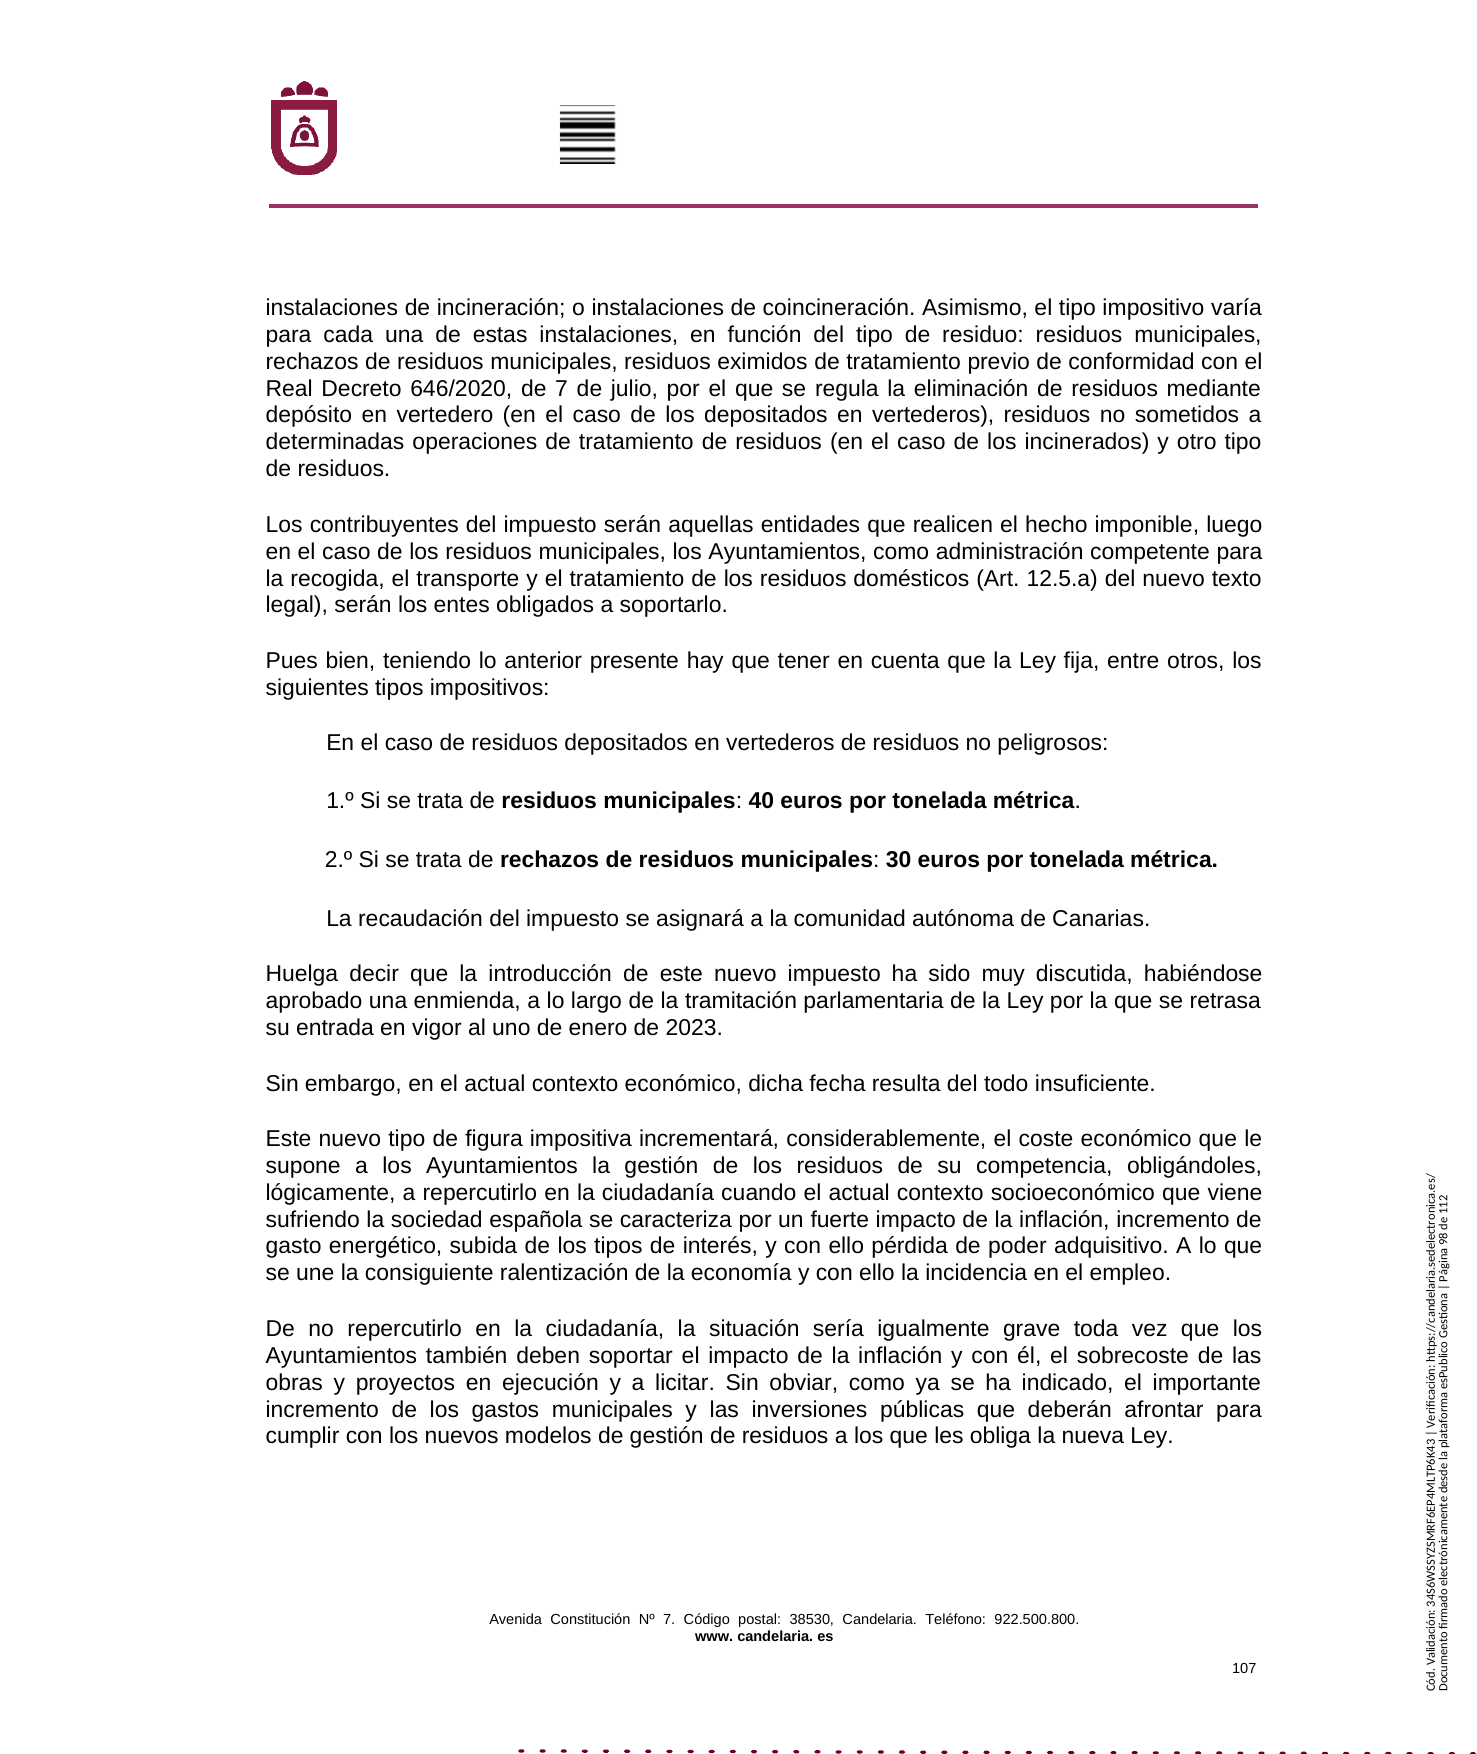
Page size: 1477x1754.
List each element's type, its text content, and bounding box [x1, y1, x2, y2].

text Huelga decir que la introducción de este nuevo impuesto ha sido muy discutida, habiéndose aprobado una enmienda, a lo largo de la tramitación parlamentaria de la Ley por la que se retrasa su entrada en vigor al uno de enero de 2023. [265, 960, 1263, 1040]
text 1.º Si se trata de residuos municipales: 40 euros por tonelada métrica. [326, 785, 1263, 814]
text 2.º Si se trata de rechazos de residuos municipales: 30 euros por tonelada métrica. [324, 844, 1263, 873]
text Pues bien, teniendo lo anterior presente hay que tener en cuenta que la Ley fija, entre otros, los siguientes tipos impositivos: [265, 647, 1263, 700]
text instalaciones de incineración; o instalaciones de coincineración. Asimismo, el tipo impositivo varía para cada una de estas instalaciones, en función del tipo de residuo: residuos municipales, rechazos de residuos municipales, residuos eximidos de tratamiento previo de conformidad con el Real Decreto 646/2020, de 7 de julio, por el que se regula la eliminación de residuos mediante depósito en vertedero (en el caso de los depositados en vertederos), residuos no sometidos a determinadas operaciones de tratamiento de residuos (en el caso de los incinerados) y otro tipo de residuos. [265, 294, 1263, 482]
text Los contribuyentes del impuesto serán aquellas entidades que realicen el hecho imponible, luego en el caso de los residuos municipales, los Ayuntamientos, como administración competente para la recogida, el transporte y el tratamiento de los residuos domésticos (Art. 12.5.a) del nuevo texto legal), serán los entes obligados a soportarlo. [265, 511, 1263, 618]
text Sin embargo, en el actual contexto económico, dicha fecha resulta del todo insuficiente. [265, 1069, 1263, 1096]
text En el caso de residuos depositados en vertederos de residuos no peligrosos: [326, 729, 1263, 756]
text De no repercutirlo en la ciudadanía, la situación sería igualmente grave toda vez que los Ayuntamientos también deben soportar el impacto de la inflación y con él, el sobrecoste de las obras y proyectos en ejecución y a licitar. Sin obviar, como ya se ha indicado, el importante incremento de los gastos municipales y las inversiones públicas que deberán afrontar para cumplir con los nuevos modelos de gestión de residuos a los que les obliga la nueva Ley. [265, 1315, 1263, 1449]
text Este nuevo tipo de figura impositiva incrementará, considerablemente, el coste económico que le supone a los Ayuntamientos la gestión de los residuos de su competencia, obligándoles, lógicamente, a repercutirlo en la ciudadanía cuando el actual contexto socioeconómico que viene sufriendo la sociedad española se caracteriza por un fuerte impacto de la inflación, incremento de gasto energético, subida de los tipos de interés, y con ello pérdida de poder adquisitivo. A lo que se une la consiguiente ralentización de la economía y con ello la incidencia en el empleo. [265, 1125, 1263, 1286]
text La recaudación del impuesto se asignará a la comunidad autónoma de Canarias. [326, 905, 1263, 931]
